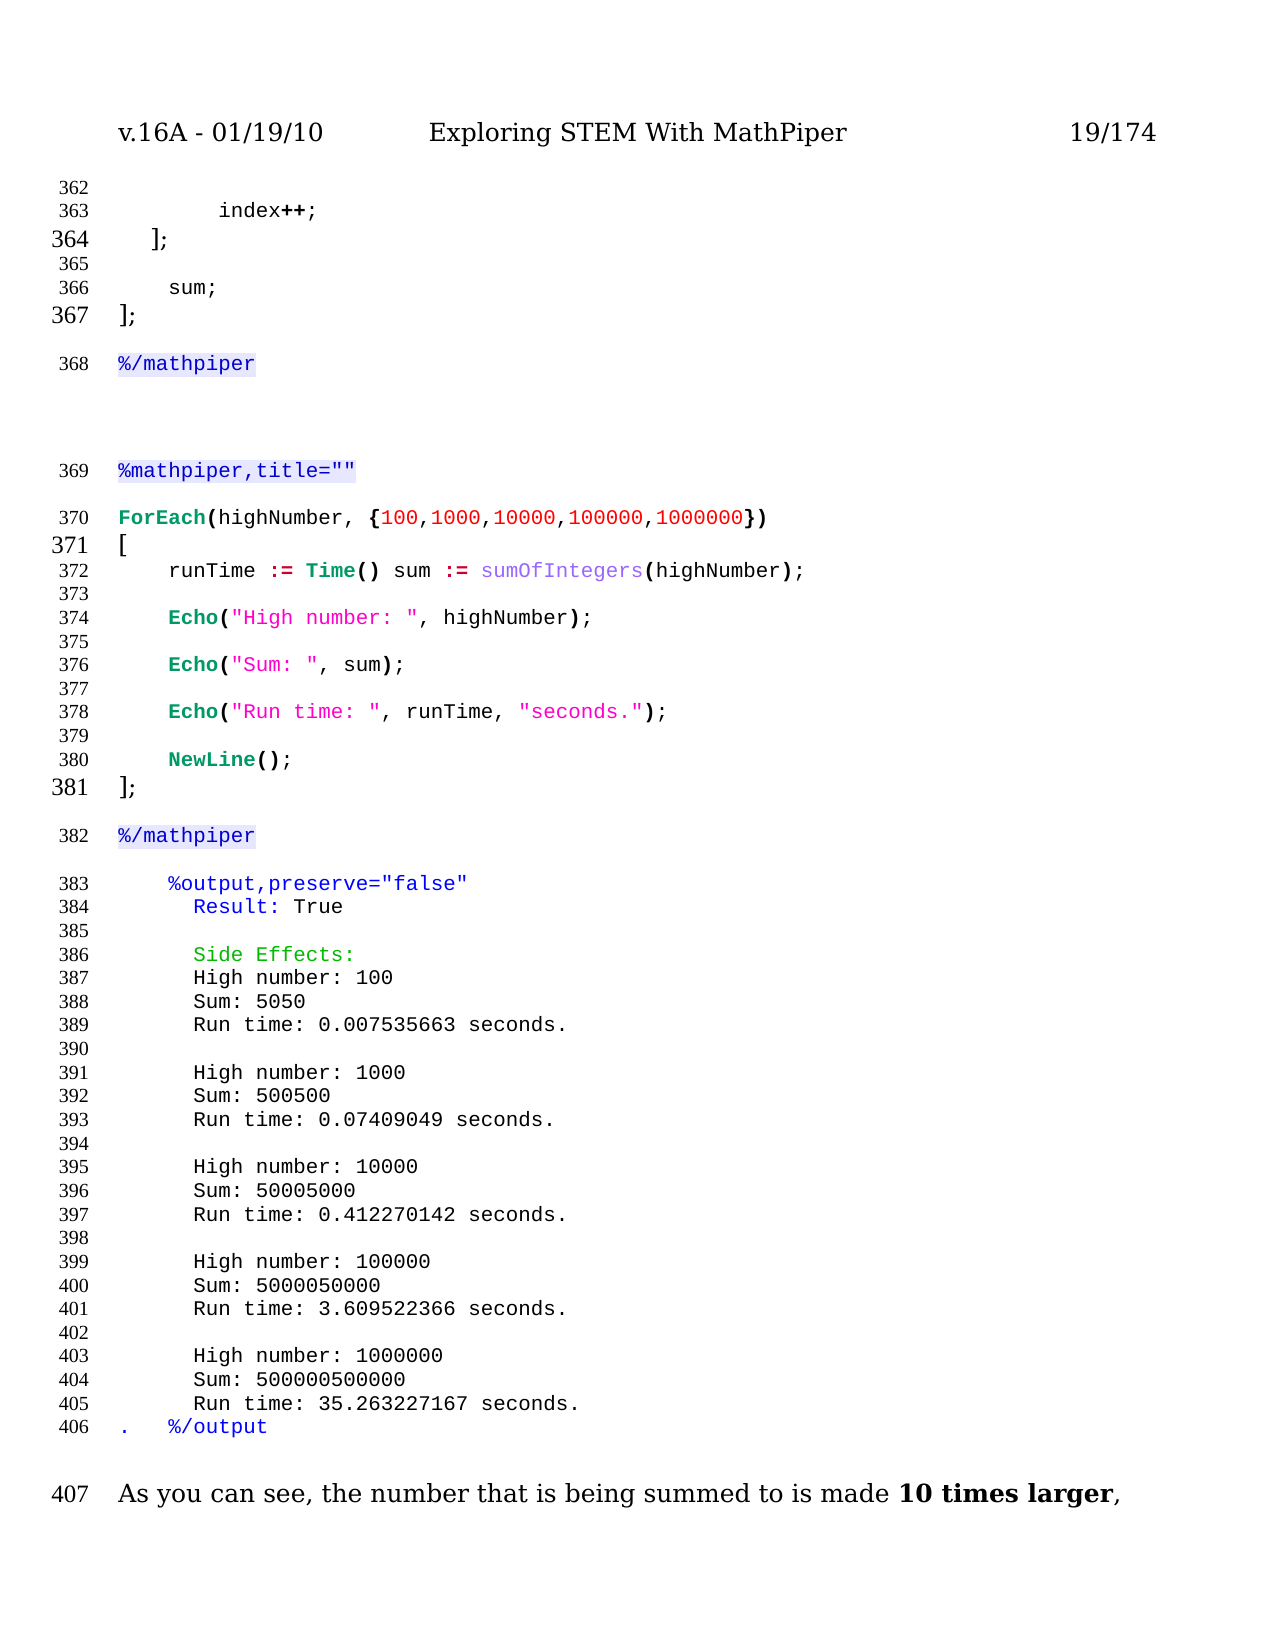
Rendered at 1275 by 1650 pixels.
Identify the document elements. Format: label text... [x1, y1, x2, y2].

text Echo("Sum: ", sum); [118, 654, 1157, 678]
text ]; [118, 772, 1157, 802]
text %/mathpiper [118, 825, 1157, 849]
text Run time: 35.263227167 seconds. [118, 1393, 1157, 1416]
text Run time: 0.412270142 seconds. [118, 1204, 1157, 1227]
text Sum: 500000500000 [118, 1369, 1157, 1393]
text High number: 1000 [118, 1062, 1157, 1085]
text %/mathpiper [118, 353, 1157, 377]
text Result: True [118, 896, 1157, 920]
text High number: 10000 [118, 1156, 1157, 1180]
text High number: 100000 [118, 1251, 1157, 1274]
text Echo("Run time: ", runTime, "seconds."); [118, 702, 1157, 725]
text . %/output [118, 1416, 1157, 1440]
text runTime := Time() sum := sumOfIntegers(highNumber); [118, 560, 1157, 583]
text High number: 1000000 [118, 1346, 1157, 1369]
text Sum: 500500 [118, 1085, 1157, 1109]
text [ [118, 531, 1157, 560]
text Echo("High number: ", highNumber); [118, 607, 1157, 631]
text Sum: 5050 [118, 991, 1157, 1014]
text High number: 100 [118, 967, 1157, 991]
text Run time: 0.07409049 seconds. [118, 1109, 1157, 1133]
text ]; [118, 224, 1157, 253]
text index++; [118, 200, 1157, 224]
text Run time: 3.609522366 seconds. [118, 1298, 1157, 1322]
text Run time: 0.007535663 seconds. [118, 1014, 1157, 1038]
text NewLine(); [118, 749, 1157, 772]
text ]; [118, 301, 1157, 330]
text Sum: 5000050000 [118, 1274, 1157, 1298]
text sum; [118, 277, 1157, 301]
text As you can see, the number that is being summed to is made 10 times larger, [118, 1478, 1157, 1508]
text %output,preserve="false" [118, 873, 1157, 896]
text ForEach(highNumber, {100,1000,10000,100000,1000000}) [118, 507, 1157, 531]
text Side Effects: [118, 943, 1157, 967]
text Sum: 50005000 [118, 1180, 1157, 1204]
text %mathpiper,title="" [118, 459, 1157, 483]
